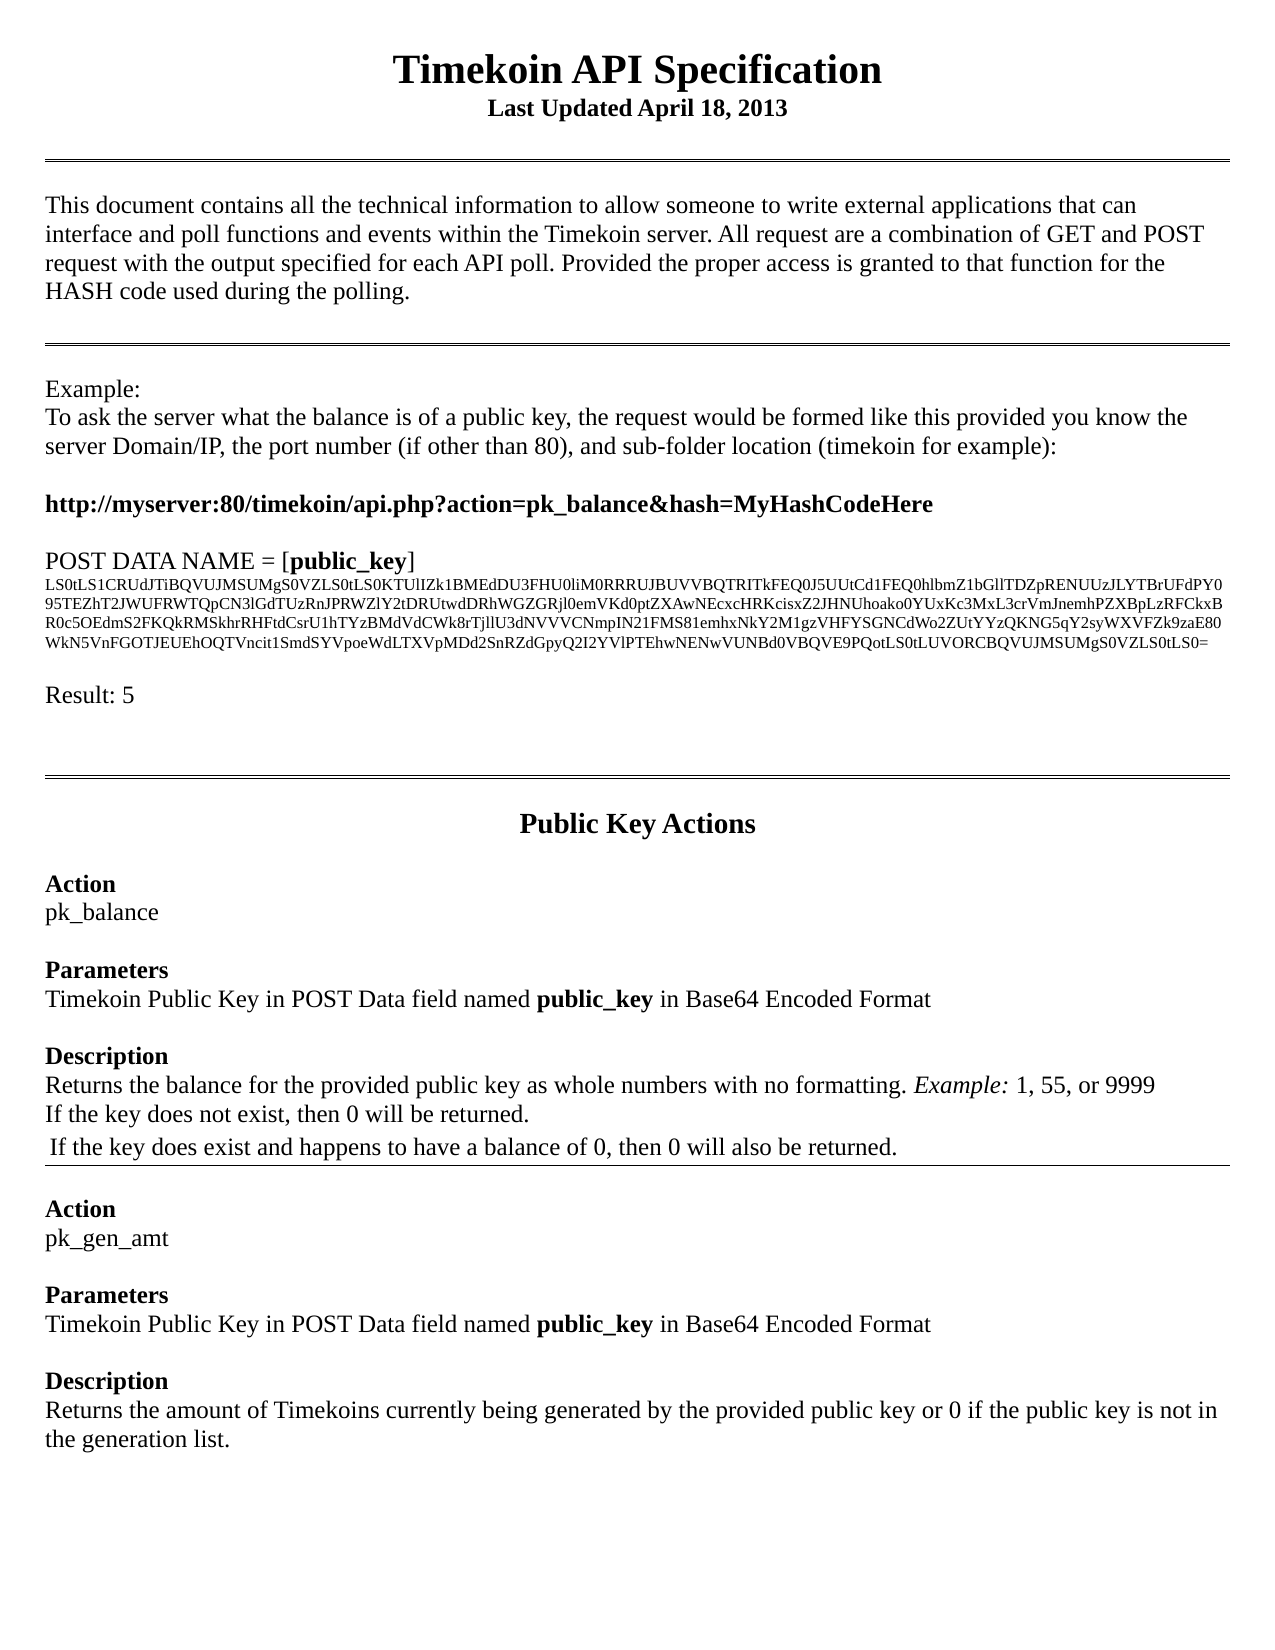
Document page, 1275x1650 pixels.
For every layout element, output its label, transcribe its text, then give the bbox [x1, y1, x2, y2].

text Returns the balance for the provided public key as whole numbers with no formatting. Example: 1, 55, or 9999 [45, 1070, 1230, 1099]
text Timekoin API Specification [45, 45, 1230, 93]
text Example: [45, 374, 1230, 402]
text pk_balance [45, 897, 1230, 926]
text http://myserver:80/timekoin/api.php?action=pk_balance&hash=MyHashCodeHere [45, 489, 1230, 517]
text This document contains all the technical information to allow someone to write external applications that can interface and poll functions and events within the Timekoin server. All request are a combination of GET and POST request with the output specified for each API poll. Provided the proper access is granted to that function for the HASH code used during the polling. [45, 190, 1230, 305]
text Last Updated April 18, 2013 [45, 93, 1230, 122]
text Action [45, 869, 1230, 897]
text Parameters [45, 955, 1230, 984]
text Description [45, 1041, 1230, 1070]
text Result: 5 [45, 680, 1230, 709]
text To ask the server what the balance is of a public key, the request would be formed like this provided you know the server Domain/IP, the port number (if other than 80), and sub-folder location (timekoin for example): [45, 402, 1230, 460]
text Public Key Actions [45, 806, 1230, 840]
text pk_gen_amt [45, 1223, 1230, 1251]
text Parameters [45, 1280, 1230, 1309]
text If the key does exist and happens to have a balance of 0, then 0 will also be returned. [45, 1127, 1230, 1165]
text POST DATA NAME = [public_key] LS0tLS1CRUdJTiBQVUJMSUMgS0VZLS0tLS0KTUlIZk1BMEdDU3FHU0liM0RRRUJBUVVBQTRITkFEQ0J5UUtCd1FEQ0hlbmZ1bGllTDZpRENUUzJLYTBrUFdPY095TEZhT2JWUFRWTQpCN3lGdTUzRnJPRWZlY2tDRUtwdDRhWGZGRjl0emVKd0ptZXAwNEcxcHRKcisxZ2JHNUhoako0YUxKc3MxL3crVmJnemhPZXBpLzRFCkxBR0c5OEdmS2FKQkRMSkhrRHFtdCsrU1hTYzBMdVdCWk8rTjllU3dNVVVCNmpIN21FMS81emhxNkY2M1gzVHFYSGNCdWo2ZUtYYzQKNG5qY2syWXVFZk9zaE80WkN5VnFGOTJEUEhOQTVncit1SmdSYVpoeWdLTXVpMDd2SnRZdGpyQ2I2YVlPTEhwNENwVUNBd0VBQVE9PQotLS0tLUVORCBQVUJMSUMgS0VZLS0tLS0= [45, 546, 1230, 652]
text If the key does not exist, then 0 will be returned. [45, 1099, 1230, 1127]
text Action [45, 1194, 1230, 1223]
text Returns the amount of Timekoins currently being generated by the provided public key or 0 if the public key is not in the generation list. [45, 1395, 1230, 1453]
text Timekoin Public Key in POST Data field named public_key in Base64 Encoded Format [45, 984, 1230, 1012]
text Timekoin Public Key in POST Data field named public_key in Base64 Encoded Format [45, 1309, 1230, 1338]
text Description [45, 1366, 1230, 1395]
